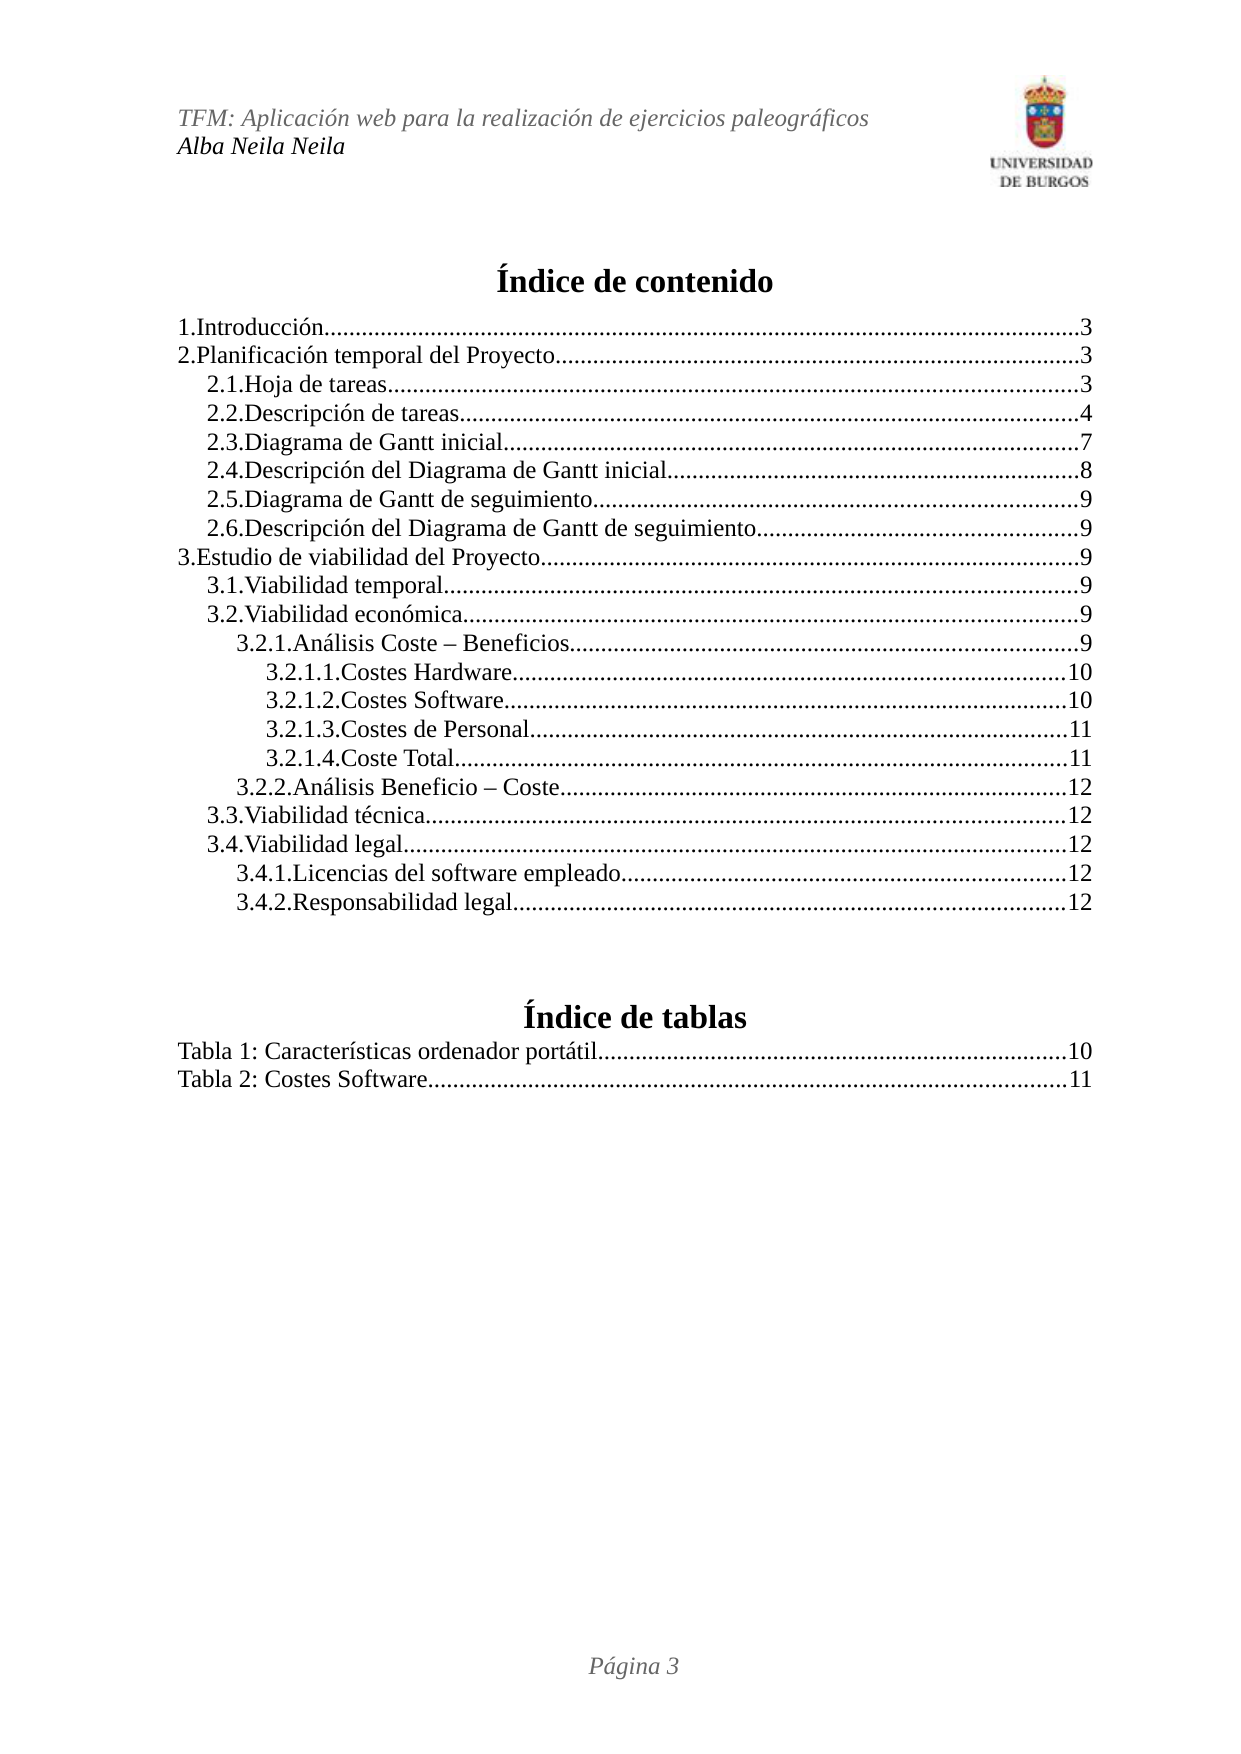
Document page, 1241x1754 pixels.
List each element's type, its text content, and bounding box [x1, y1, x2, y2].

picture [990, 75, 1093, 187]
text 3.4.Viabilidad legal 12 [207, 829, 1092, 858]
subtitle Índice de contenido [177, 261, 1092, 299]
text Tabla 1: Características ordenador portátil 10 [177, 1036, 1092, 1064]
text 3.4.1.Licencias del software empleado 12 [236, 858, 1092, 887]
text 2.1.Hoja de tareas 3 [207, 369, 1092, 398]
text 3.2.Viabilidad económica 9 [207, 599, 1092, 628]
text 2.4.Descripción del Diagrama de Gantt inicial 8 [207, 455, 1092, 484]
text 2.5.Diagrama de Gantt de seguimiento 9 [207, 484, 1092, 513]
text 3.Estudio de viabilidad del Proyecto 9 [177, 542, 1092, 570]
text 3.2.1.4.Coste Total 11 [266, 743, 1092, 772]
text 2.3.Diagrama de Gantt inicial 7 [207, 427, 1092, 455]
text 3.2.2.Análisis Beneficio – Coste 12 [236, 772, 1092, 800]
text 3.3.Viabilidad técnica 12 [207, 800, 1092, 829]
text 3.2.1.Análisis Coste – Beneficios 9 [236, 628, 1092, 657]
text 3.2.1.1.Costes Hardware 10 [266, 657, 1092, 685]
text 3.2.1.3.Costes de Personal 11 [266, 714, 1092, 743]
subtitle Índice de tablas [177, 997, 1092, 1036]
text 3.4.2.Responsabilidad legal 12 [236, 887, 1092, 915]
text 2.Planificación temporal del Proyecto 3 [177, 340, 1092, 369]
text 2.2.Descripción de tareas 4 [207, 398, 1092, 427]
text 1.Introducción 3 [177, 312, 1092, 340]
text 3.1.Viabilidad temporal 9 [207, 570, 1092, 599]
text 2.6.Descripción del Diagrama de Gantt de seguimiento 9 [207, 513, 1092, 542]
text Tabla 2: Costes Software 11 [177, 1064, 1092, 1093]
text 3.2.1.2.Costes Software 10 [266, 685, 1092, 714]
